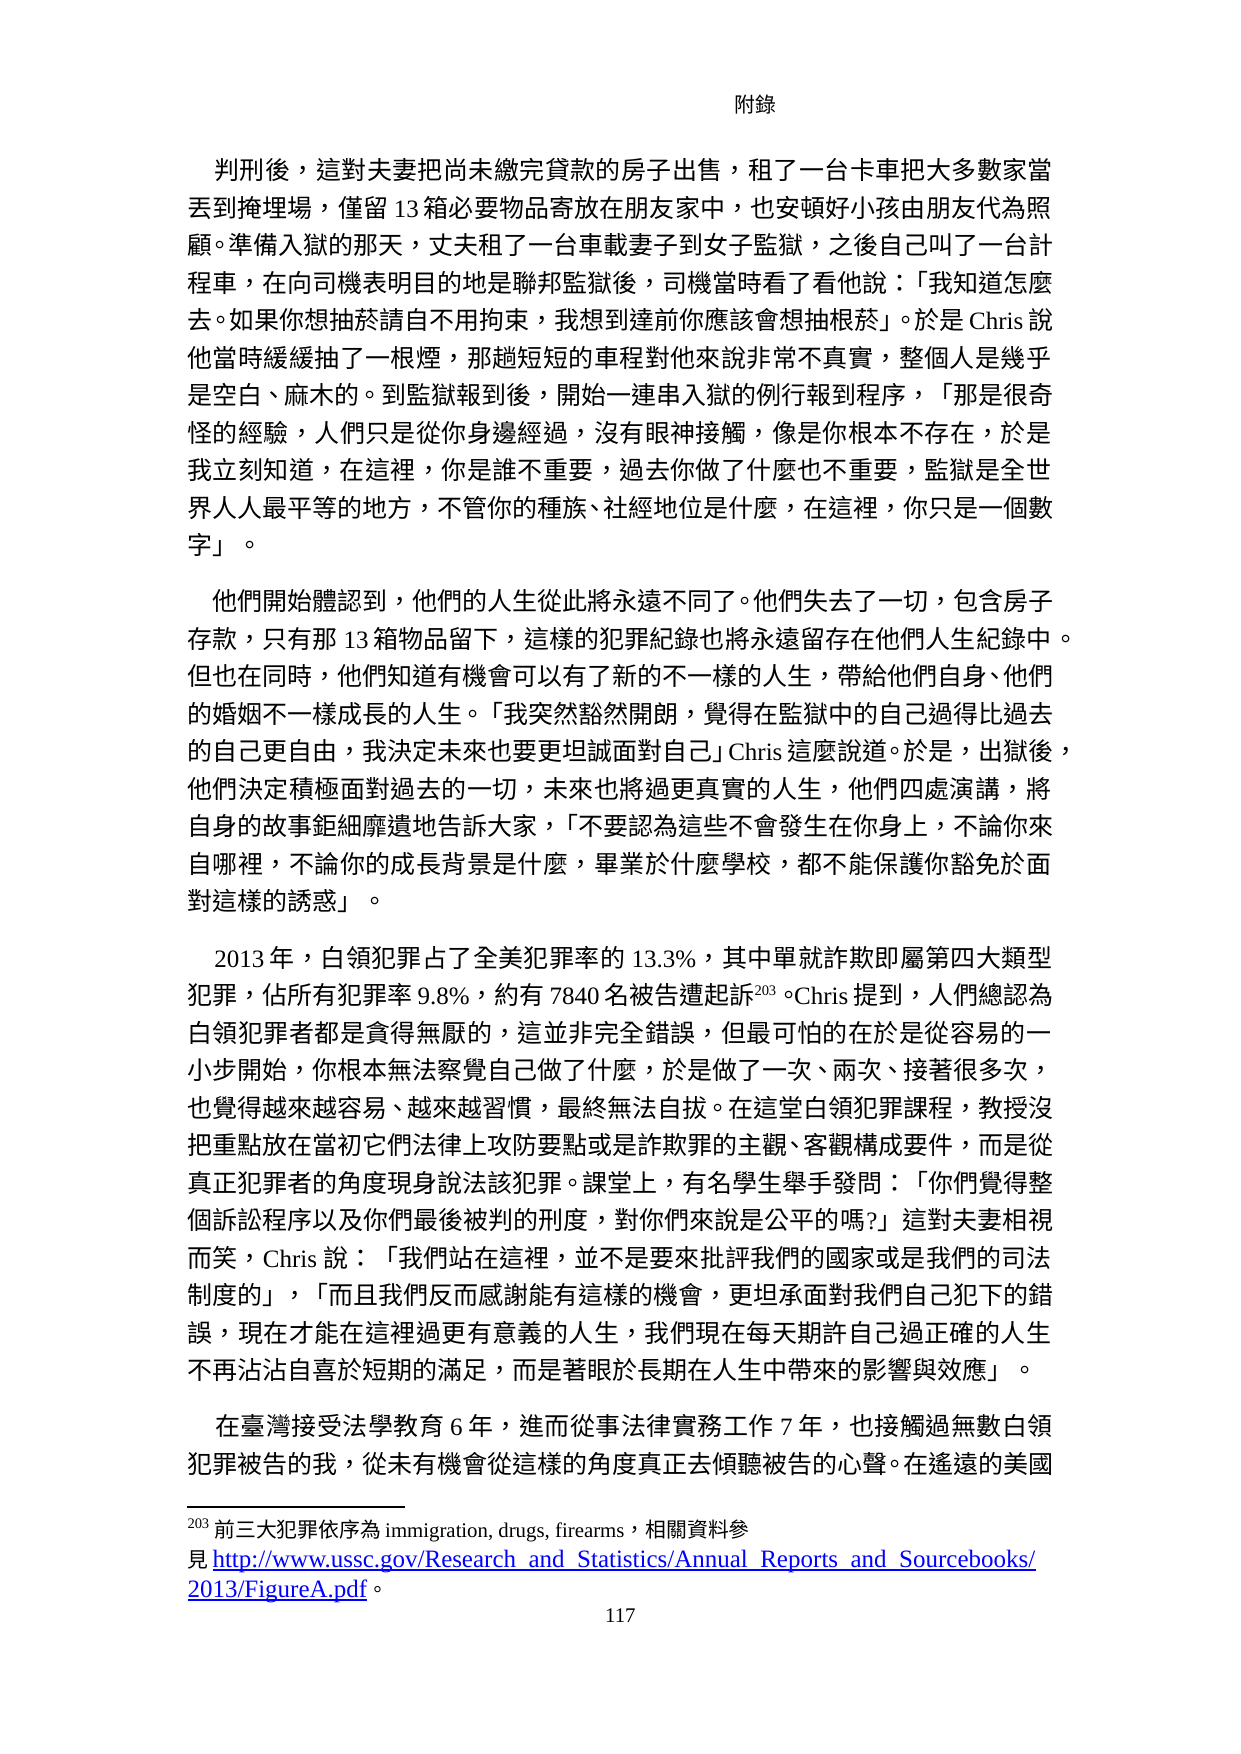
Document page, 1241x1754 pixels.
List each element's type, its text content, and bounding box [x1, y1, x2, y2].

text 判刑後，這對夫妻把尚未繳完貸款的房子出售，租了一台卡車把大多數家當丟到掩埋場，僅留13箱必要物品寄放在朋友家中，也安頓好小孩由朋友代為照顧。準備入獄的那天，丈夫租了一台車載妻子到女子監獄，之後自己叫了一台計程車，在向司機表明目的地是聯邦監獄後，司機當時看了看他說：「我知道怎麼去。如果你想抽菸請自不用拘束，我想到達前你應該會想抽根菸」。於是Chris說他當時緩緩抽了一根煙，那趟短短的車程對他來說非常不真實，整個人是幾乎是空白、麻木的。到監獄報到後，開始一連串入獄的例行報到程序，「那是很奇怪的經驗，人們只是從你身邊經過，沒有眼神接觸，像是你根本不存在，於是我立刻知道，在這裡，你是誰不重要，過去你做了什麼也不重要，監獄是全世界人人最平等的地方，不管你的種族、社經地位是什麼，在這裡，你只是一個數字」。 [187, 150, 1053, 562]
text 他們開始體認到，他們的人生從此將永遠不同了。他們失去了一切，包含房子、存款，只有那13箱物品留下，這樣的犯罪紀錄也將永遠留存在他們人生紀錄中。但也在同時，他們知道有機會可以有了新的不一樣的人生，帶給他們自身、他們的婚姻不一樣成長的人生。「我突然豁然開朗，覺得在監獄中的自己過得比過去的自己更自由，我決定未來也要更坦誠面對自己」Chris這麼說道。於是，出獄後，他們決定積極面對過去的一切，未來也將過更真實的人生，他們四處演講，將自身的故事鉅細靡遺地告訴大家，「不要認為這些不會發生在你身上，不論你來自哪裡，不論你的成長背景是什麼，畢業於什麼學校，都不能保護你豁免於面對這樣的誘惑」。 [187, 581, 1053, 919]
text 2013年，白領犯罪占了全美犯罪率的13.3%，其中單就詐欺即屬第四大類型犯罪，佔所有犯罪率9.8%，約有7840名被告遭起訴。Chris提到，人們總認為白領犯罪者都是貪得無厭的，這並非完全錯誤，但最可怕的在於是從容易的一小步開始，你根本無法察覺自己做了什麼，於是做了一次、兩次、接著很多次，也覺得越來越容易、越來越習慣，最終無法自拔。在這堂白領犯罪課程，教授沒把重點放在當初它們法律上攻防要點或是詐欺罪的主觀、客觀構成要件，而是從真正犯罪者的角度現身說法該犯罪。課堂上，有名學生舉手發問：「你們覺得整個訴訟程序以及你們最後被判的刑度，對你們來說是公平的嗎?」這對夫妻相視而笑，Chris 說：「我們站在這裡，並不是要來批評我們的國家或是我們的司法制度的」，「而且我們反而感謝能有這樣的機會，更坦承面對我們自己犯下的錯誤，現在才能在這裡過更有意義的人生，我們現在每天期許自己過正確的人生，不再沾沾自喜於短期的滿足，而是著眼於長期在人生中帶來的影響與效應」。 [187, 937, 1053, 1387]
text 前三大犯罪依序為immigration, drugs, firearms，相關資料參見http://www.ussc.gov/Research_and_Statistics/Annual_Reports_and_Sourcebooks/2013/FigureA.pdf。 [187, 1513, 1053, 1604]
text 在臺灣接受法學教育6年，進而從事法律實務工作7年，也接觸過無數白領犯罪被告的我，從未有機會從這樣的角度真正去傾聽被告的心聲。在遙遠的美國 [187, 1406, 1053, 1481]
